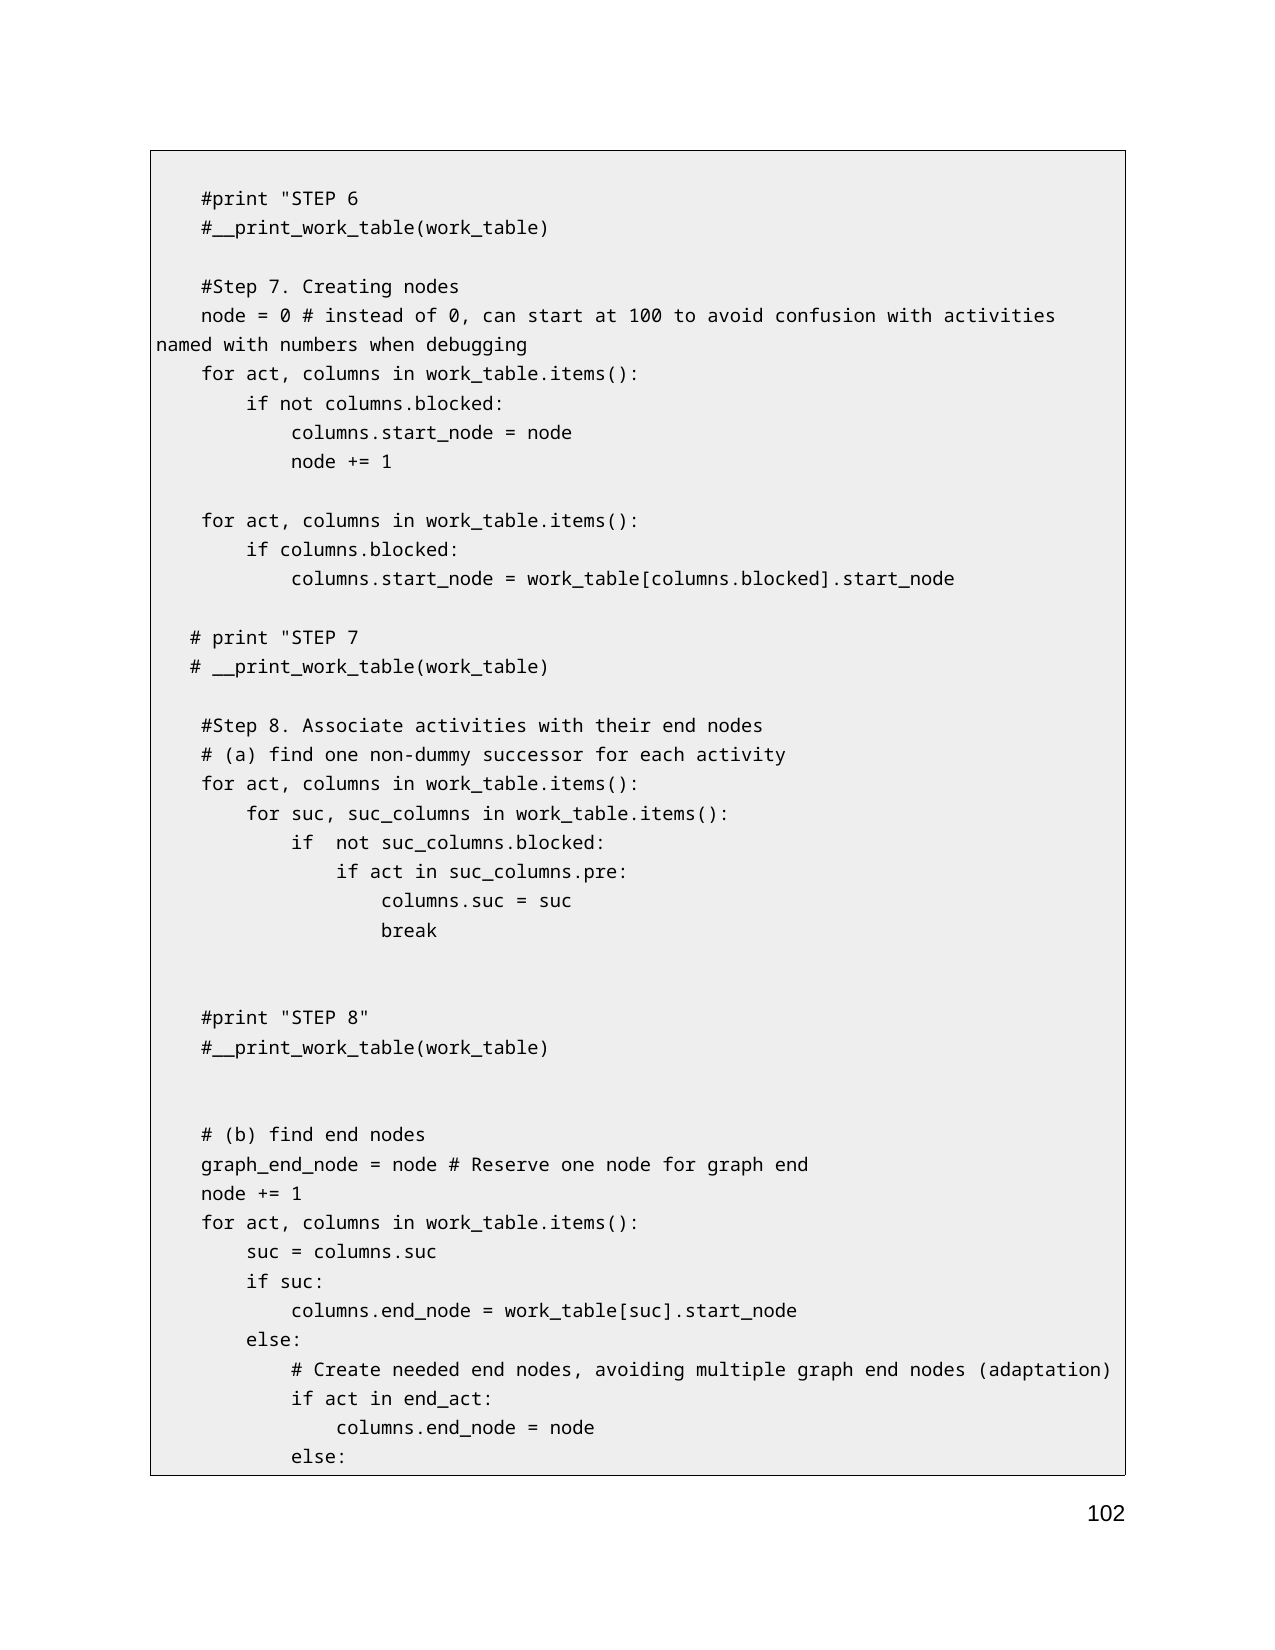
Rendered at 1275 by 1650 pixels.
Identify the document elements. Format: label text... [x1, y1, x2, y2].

table_header #print "STEP 6 #__print_work_table(work_table) #Step 7. Creating nodes node = 0 # instead of 0, can start at 100 to avoid confusion with activities named with numbers when debugging for act, columns in work_table.items(): if not columns.blocked: columns.start_node = node node += 1 for act, columns in work_table.items(): if columns.blocked: columns.start_node = work_table[columns.blocked].start_node # print "STEP 7 # __print_work_table(work_table) #Step 8. Associate activities with their end nodes # (a) find one non-dummy successor for each activity for act, columns in work_table.items(): for suc, suc_columns in work_table.items(): if not suc_columns.blocked: if act in suc_columns.pre: columns.suc = suc break #print "STEP 8" #__print_work_table(work_table) # (b) find end nodes graph_end_node = node # Reserve one node for graph end node += 1 for act, columns in work_table.items(): suc = columns.suc if suc: columns.end_node = work_table[suc].start_node else: # Create needed end nodes, avoiding multiple graph end nodes (adaptation) if act in end_act: columns.end_node = node else: [151, 151, 1125, 1475]
